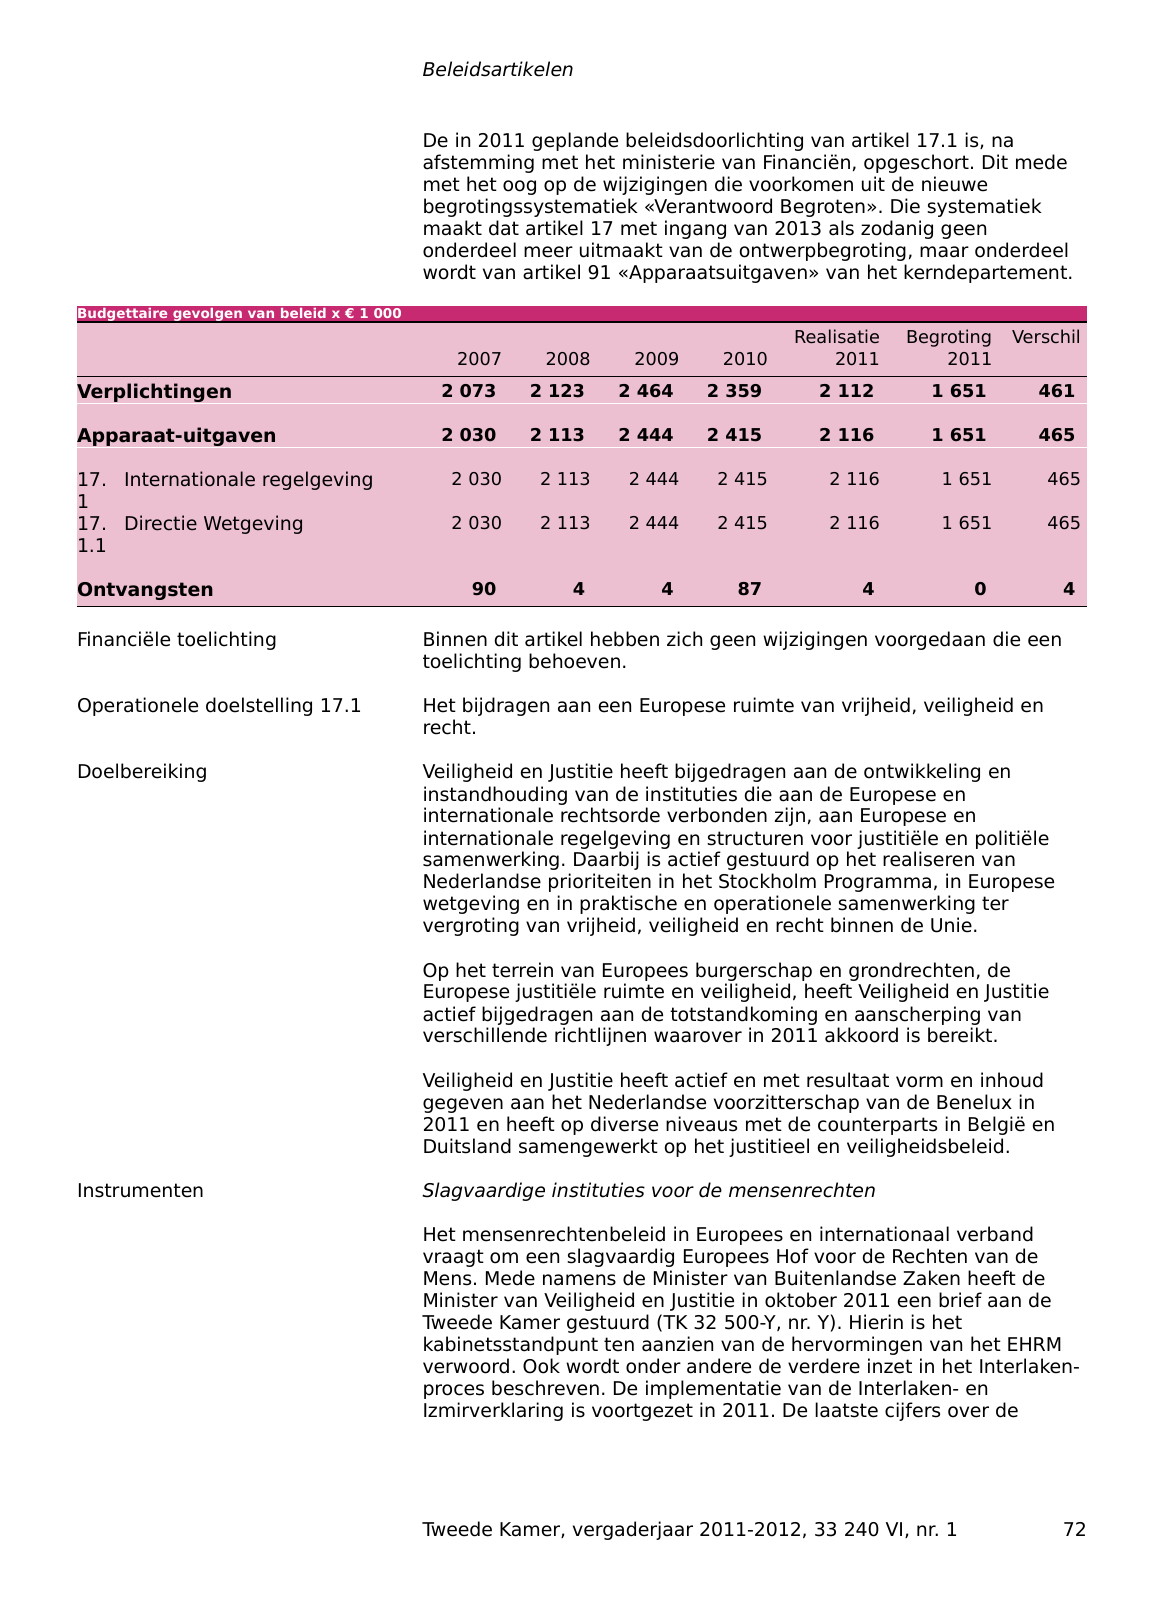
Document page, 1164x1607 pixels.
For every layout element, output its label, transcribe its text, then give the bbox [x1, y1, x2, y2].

text Financiële toelichting [77, 629, 399, 651]
text Het bijdragen aan een Europese ruimte van vrijheid, veiligheid en recht. [422, 695, 1087, 739]
table_cell 2008 [508, 349, 596, 376]
table_cell [77, 404, 118, 425]
table_cell [596, 448, 685, 469]
table_cell 87 [685, 579, 773, 606]
text Doelbereiking [77, 761, 399, 783]
table_cell [886, 404, 998, 425]
table_cell 0 [886, 579, 998, 606]
table_cell 2 116 [774, 513, 886, 557]
text Op het terrein van Europees burgerschap en grondrechten, de Europese justitiële ruimte en veiligheid, heeft Veiligheid en Justitie actief bijgedragen aan de totstandkoming en aanscherping van verschillende richtlijnen waarover in 2011 akkoord is bereikt. [422, 959, 1087, 1047]
text Operationele doelstelling 17.1 [77, 695, 399, 717]
text [77, 717, 399, 725]
table_cell [998, 404, 1087, 425]
table_cell [774, 448, 886, 469]
table_cell [998, 349, 1087, 376]
table_cell 2 116 [774, 425, 886, 447]
table_cell [419, 323, 508, 349]
table_cell [774, 404, 886, 425]
table_cell Ontvangsten [77, 579, 419, 606]
table_cell 4 [508, 579, 596, 606]
table_cell 2 415 [685, 513, 773, 557]
table_cell 2 113 [508, 425, 596, 447]
table_cell 2 464 [596, 377, 685, 403]
table_cell Verplichtingen [77, 377, 419, 403]
table_cell 2 030 [419, 425, 508, 447]
table_cell Begroting [886, 323, 998, 349]
table_cell [685, 323, 773, 349]
table_cell Realisatie [774, 323, 886, 349]
table_cell 2 073 [419, 377, 508, 403]
table_cell 2007 [419, 349, 508, 376]
table_cell [118, 404, 419, 425]
subtitle [77, 1202, 399, 1210]
table_cell [118, 557, 419, 579]
text De in 2011 geplande beleidsdoorlichting van artikel 17.1 is, na afstemming met het ministerie van Financiën, opgeschort. Dit mede met het oog op de wijzigingen die voorkomen uit de nieuwe begrotingssystematiek «Verantwoord Begroten». Die systematiek maakt dat artikel 17 met ingang van 2013 als zodanig geen onderdeel meer uitmaakt van de ontwerpbegroting, maar onderdeel wordt van artikel 91 «Apparaatsuitgaven» van het kerndepartement. [422, 130, 1087, 284]
table_cell 1 651 [886, 377, 998, 403]
table_cell [685, 448, 773, 469]
table_cell 1 651 [886, 425, 998, 447]
subtitle Slagvaardige instituties voor de mensenrechten [422, 1180, 1087, 1202]
text Het mensenrechtenbeleid in Europees en internationaal verband vraagt om een slagvaardig Europees Hof voor de Rechten van de Mens. Mede namens de Minister van Buitenlandse Zaken heeft de Minister van Veiligheid en Justitie in oktober 2011 een brief aan de Tweede Kamer gestuurd (TK 32 500-Y, nr. Y). Hierin is het kabinetsstandpunt ten aanzien van de hervormingen van het EHRM verwoord. Ook wordt onder andere de verdere inzet in het Interlaken-proces beschreven. De implementatie van de Interlaken- en Izmirverklaring is voortgezet in 2011. De laatste cijfers over de [422, 1224, 1087, 1422]
table_cell 4 [774, 579, 886, 606]
table_cell 90 [419, 579, 508, 606]
table_cell 2 112 [774, 377, 886, 403]
table_header Budgettaire gevolgen van beleid x € 1 000 [77, 306, 1087, 321]
table_cell [118, 349, 419, 376]
table_cell 2009 [596, 349, 685, 376]
table_cell [685, 404, 773, 425]
table_cell [419, 404, 508, 425]
table_cell 2 359 [685, 377, 773, 403]
table_cell 2 113 [508, 513, 596, 557]
table_cell 4 [596, 579, 685, 606]
table_cell 2011 [774, 349, 886, 376]
table_cell Apparaat-uitgaven [77, 425, 419, 447]
text [77, 651, 399, 659]
table_cell 17.1.1 [77, 513, 118, 557]
table_cell 2 415 [685, 469, 773, 513]
table_cell [998, 448, 1087, 469]
table_cell [685, 557, 773, 579]
text Veiligheid en Justitie heeft actief en met resultaat vorm en inhoud gegeven aan het Nederlandse voorzitterschap van de Benelux in 2011 en heeft op diverse niveaus met de counterparts in België en Duitsland samengewerkt op het justitieel en veiligheidsbeleid. [422, 1069, 1087, 1157]
table_cell [77, 349, 118, 376]
table_cell [419, 448, 508, 469]
table_cell [77, 323, 118, 349]
table_cell [508, 448, 596, 469]
table_cell 4 [998, 579, 1087, 606]
table_cell 2 123 [508, 377, 596, 403]
table_cell 465 [998, 425, 1087, 447]
table_cell Internationale regelgeving [118, 469, 419, 513]
text Binnen dit artikel hebben zich geen wijzigingen voorgedaan die een toelichting behoeven. [422, 629, 1087, 673]
text Veiligheid en Justitie heeft bijgedragen aan de ontwikkeling en instandhouding van de instituties die aan de Europese en internationale rechtsorde verbonden zijn, aan Europese en internationale regelgeving en structuren voor justitiële en politiële samenwerking. Daarbij is actief gestuurd op het realiseren van Nederlandse prioriteiten in het Stockholm Programma, in Europese wetgeving en in praktische en operationele samenwerking ter vergroting van vrijheid, veiligheid en recht binnen de Unie. [422, 761, 1087, 937]
table_cell Directie Wetgeving [118, 513, 419, 557]
table_cell [118, 448, 419, 469]
table_cell 2 444 [596, 513, 685, 557]
table_cell 2 116 [774, 469, 886, 513]
table_cell 2 444 [596, 425, 685, 447]
table_cell [886, 448, 998, 469]
table_cell 2 444 [596, 469, 685, 513]
table_cell [118, 323, 419, 349]
table_cell [508, 557, 596, 579]
table_cell 2010 [685, 349, 773, 376]
table_cell [596, 557, 685, 579]
table_cell [508, 404, 596, 425]
table_cell [774, 557, 886, 579]
table_cell 465 [998, 513, 1087, 557]
table_cell 461 [998, 377, 1087, 403]
table_cell 2 113 [508, 469, 596, 513]
table_cell 465 [998, 469, 1087, 513]
table_cell [77, 448, 118, 469]
table_cell [508, 323, 596, 349]
table_cell [419, 557, 508, 579]
table_cell [998, 557, 1087, 579]
table_cell [886, 557, 998, 579]
text Instrumenten [77, 1180, 399, 1202]
table_cell 2 030 [419, 469, 508, 513]
table_cell 1 651 [886, 513, 998, 557]
table_cell [77, 557, 118, 579]
table_cell 1 651 [886, 469, 998, 513]
table_cell 2 415 [685, 425, 773, 447]
table_cell 17.1 [77, 469, 118, 513]
table_cell 2 030 [419, 513, 508, 557]
table_cell [596, 323, 685, 349]
table_cell 2011 [886, 349, 998, 376]
table_cell [596, 404, 685, 425]
table_cell Verschil [998, 323, 1087, 349]
